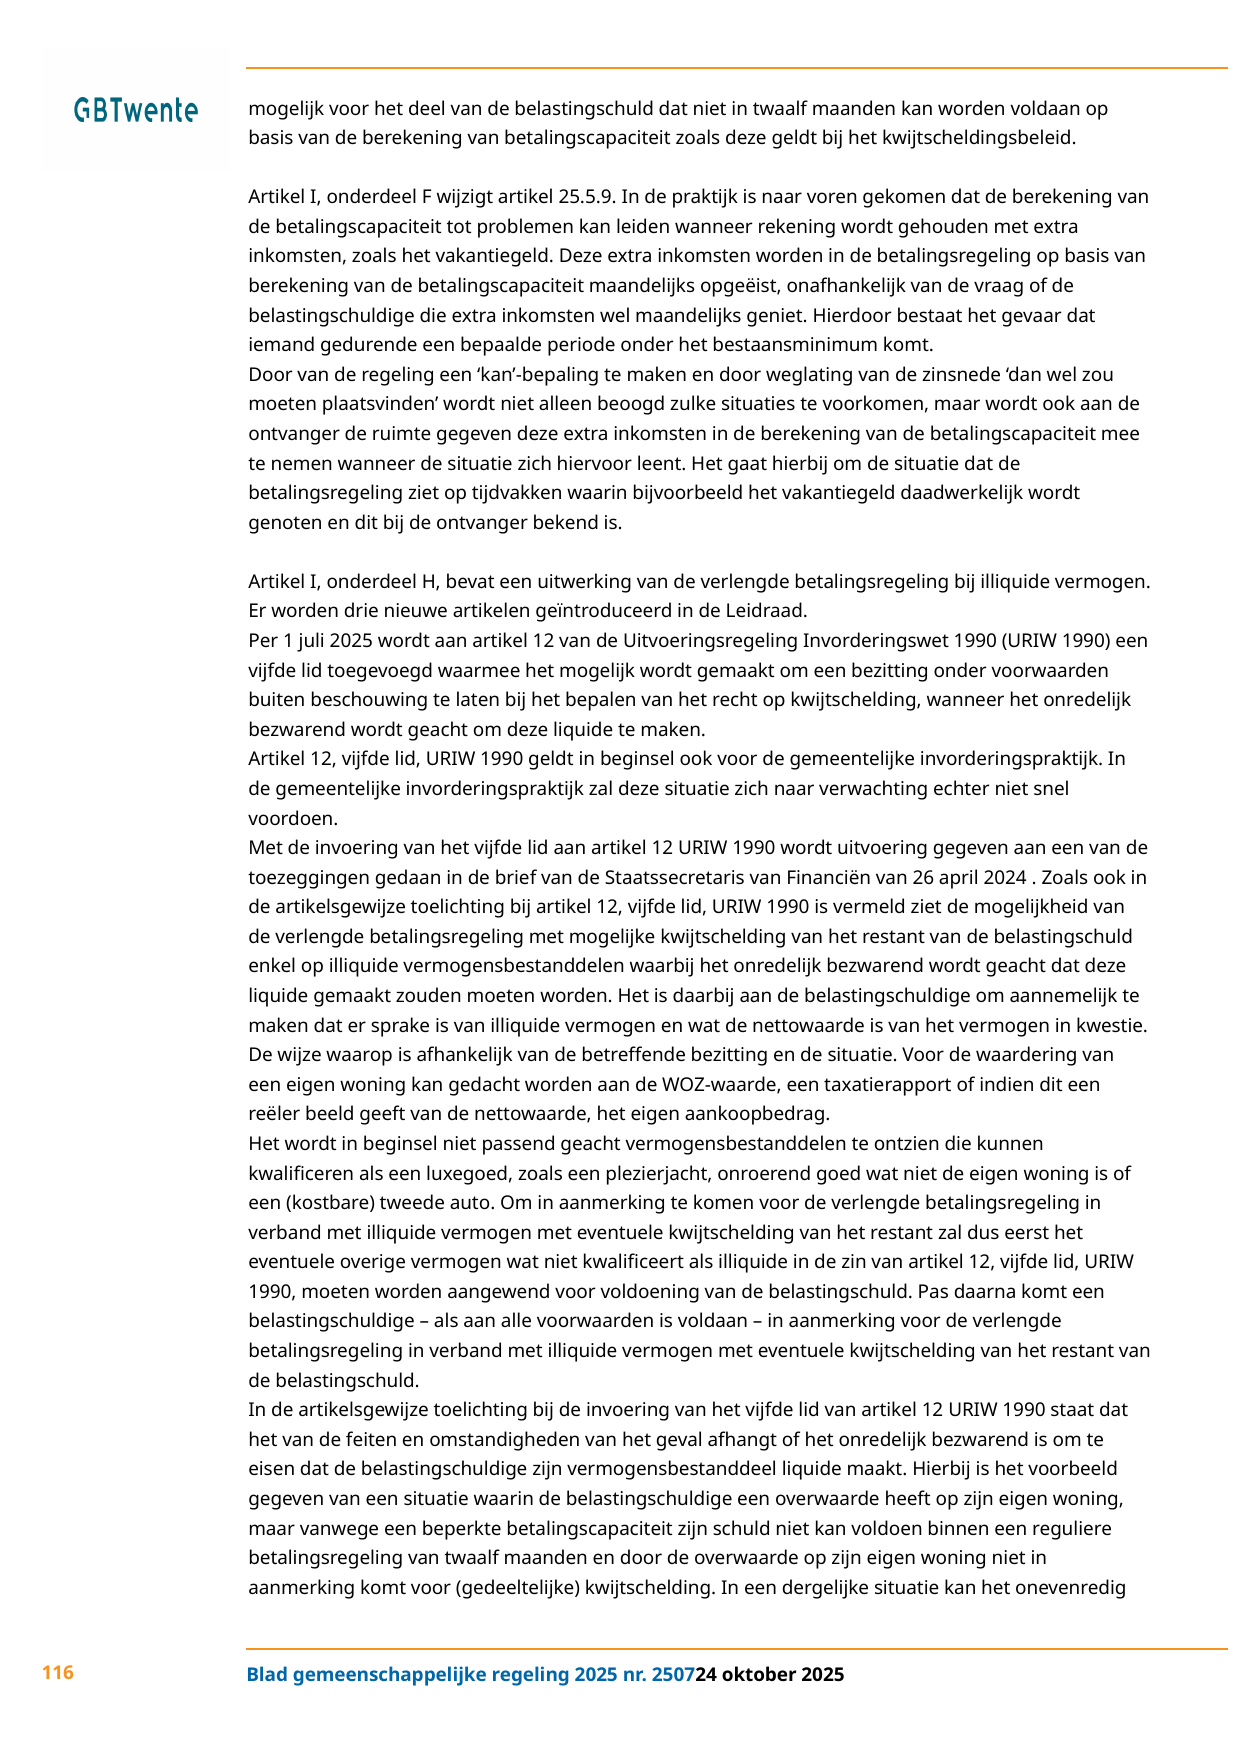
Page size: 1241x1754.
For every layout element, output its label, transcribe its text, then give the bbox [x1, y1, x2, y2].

picture [41, 47, 231, 172]
text Artikel 12, vijfde lid, URIW 1990 geldt in beginsel ook voor de gemeentelijke invorderingspraktijk. In de gemeentelijke invorderingspraktijk zal deze situatie zich naar verwachting echter niet snel voordoen. [248, 746, 1152, 831]
text Er worden drie nieuwe artikelen geïntroduceerd in de Leidraad. [248, 598, 1152, 623]
text In de artikelsgewijze toelichting bij de invoering van het vijfde lid van artikel 12 URIW 1990 staat dat het van de feiten en omstandigheden van het geval afhangt of het onredelijk bezwarend is om te eisen dat de belastingschuldige zijn vermogensbestanddeel liquide maakt. Hierbij is het voorbeeld gegeven van een situatie waarin de belastingschuldige een overwaarde heeft op zijn eigen woning, maar vanwege een beperkte betalingscapaciteit zijn schuld niet kan voldoen binnen een reguliere betalingsregeling van twaalf maanden en door de overwaarde op zijn eigen woning niet in aanmerking komt voor (gedeeltelijke) kwijtschelding. In een dergelijke situatie kan het onevenredig [248, 1396, 1152, 1600]
text Artikel I, onderdeel F wijzigt artikel 25.5.9. In de praktijk is naar voren gekomen dat de berekening van de betalingscapaciteit tot problemen kan leiden wanneer rekening wordt gehouden met extra inkomsten, zoals het vakantiegeld. Deze extra inkomsten worden in de betalingsregeling op basis van berekening van de betalingscapaciteit maandelijks opgeëist, onafhankelijk van de vraag of de belastingschuldige die extra inkomsten wel maandelijks geniet. Hierdoor bestaat het gevaar dat iemand gedurende een bepaalde periode onder het bestaansminimum komt. [248, 183, 1152, 357]
text Met de invoering van het vijfde lid aan artikel 12 URIW 1990 wordt uitvoering gegeven aan een van de toezeggingen gedaan in de brief van de Staatssecretaris van Financiën van 26 april 2024 . Zoals ook in de artikelsgewijze toelichting bij artikel 12, vijfde lid, URIW 1990 is vermeld ziet de mogelijkheid van de verlengde betalingsregeling met mogelijke kwijtschelding van het restant van de belastingschuld enkel op illiquide vermogensbestanddelen waarbij het onredelijk bezwarend wordt geacht dat deze liquide gemaakt zouden moeten worden. Het is daarbij aan de belastingschuldige om aannemelijk te maken dat er sprake is van illiquide vermogen en wat de nettowaarde is van het vermogen in kwestie. De wijze waarop is afhankelijk van de betreffende bezitting en de situatie. Voor de waardering van een eigen woning kan gedacht worden aan de WOZ-waarde, een taxatierapport of indien dit een reëler beeld geeft van de nettowaarde, het eigen aankoopbedrag. [248, 834, 1152, 1126]
text mogelijk voor het deel van de belastingschuld dat niet in twaalf maanden kan worden voldaan op basis van de berekening van betalingscapaciteit zoals deze geldt bij het kwijtscheldingsbeleid. [248, 95, 1152, 150]
text Door van de regeling een ‘kan’-bepaling te maken en door weglating van de zinsnede ‘dan wel zou moeten plaatsvinden’ wordt niet alleen beoogd zulke situaties te voorkomen, maar wordt ook aan de ontvanger de ruimte gegeven deze extra inkomsten in de berekening van de betalingscapaciteit mee te nemen wanneer de situatie zich hiervoor leent. Het gaat hierbij om de situatie dat de betalingsregeling ziet op tijdvakken waarin bijvoorbeeld het vakantiegeld daadwerkelijk wordt genoten en dit bij de ontvanger bekend is. [248, 361, 1152, 535]
text Artikel I, onderdeel H, bevat een uitwerking van de verlengde betalingsregeling bij illiquide vermogen. [248, 568, 1152, 594]
text Het wordt in beginsel niet passend geacht vermogensbestanddelen te ontzien die kunnen kwalificeren als een luxegoed, zoals een plezierjacht, onroerend goed wat niet de eigen woning is of een (kostbare) tweede auto. Om in aanmerking te komen voor de verlengde betalingsregeling in verband met illiquide vermogen met eventuele kwijtschelding van het restant zal dus eerst het eventuele overige vermogen wat niet kwalificeert als illiquide in de zin van artikel 12, vijfde lid, URIW 1990, moeten worden aangewend voor voldoening van de belastingschuld. Pas daarna komt een belastingschuldige – als aan alle voorwaarden is voldaan – in aanmerking voor de verlengde betalingsregeling in verband met illiquide vermogen met eventuele kwijtschelding van het restant van de belastingschuld. [248, 1130, 1152, 1393]
text Per 1 juli 2025 wordt aan artikel 12 van de Uitvoeringsregeling Invorderingswet 1990 (URIW 1990) een vijfde lid toegevoegd waarmee het mogelijk wordt gemaakt om een bezitting onder voorwaarden buiten beschouwing te laten bij het bepalen van het recht op kwijtschelding, wanneer het onredelijk bezwarend wordt geacht om deze liquide te maken. [248, 627, 1152, 742]
